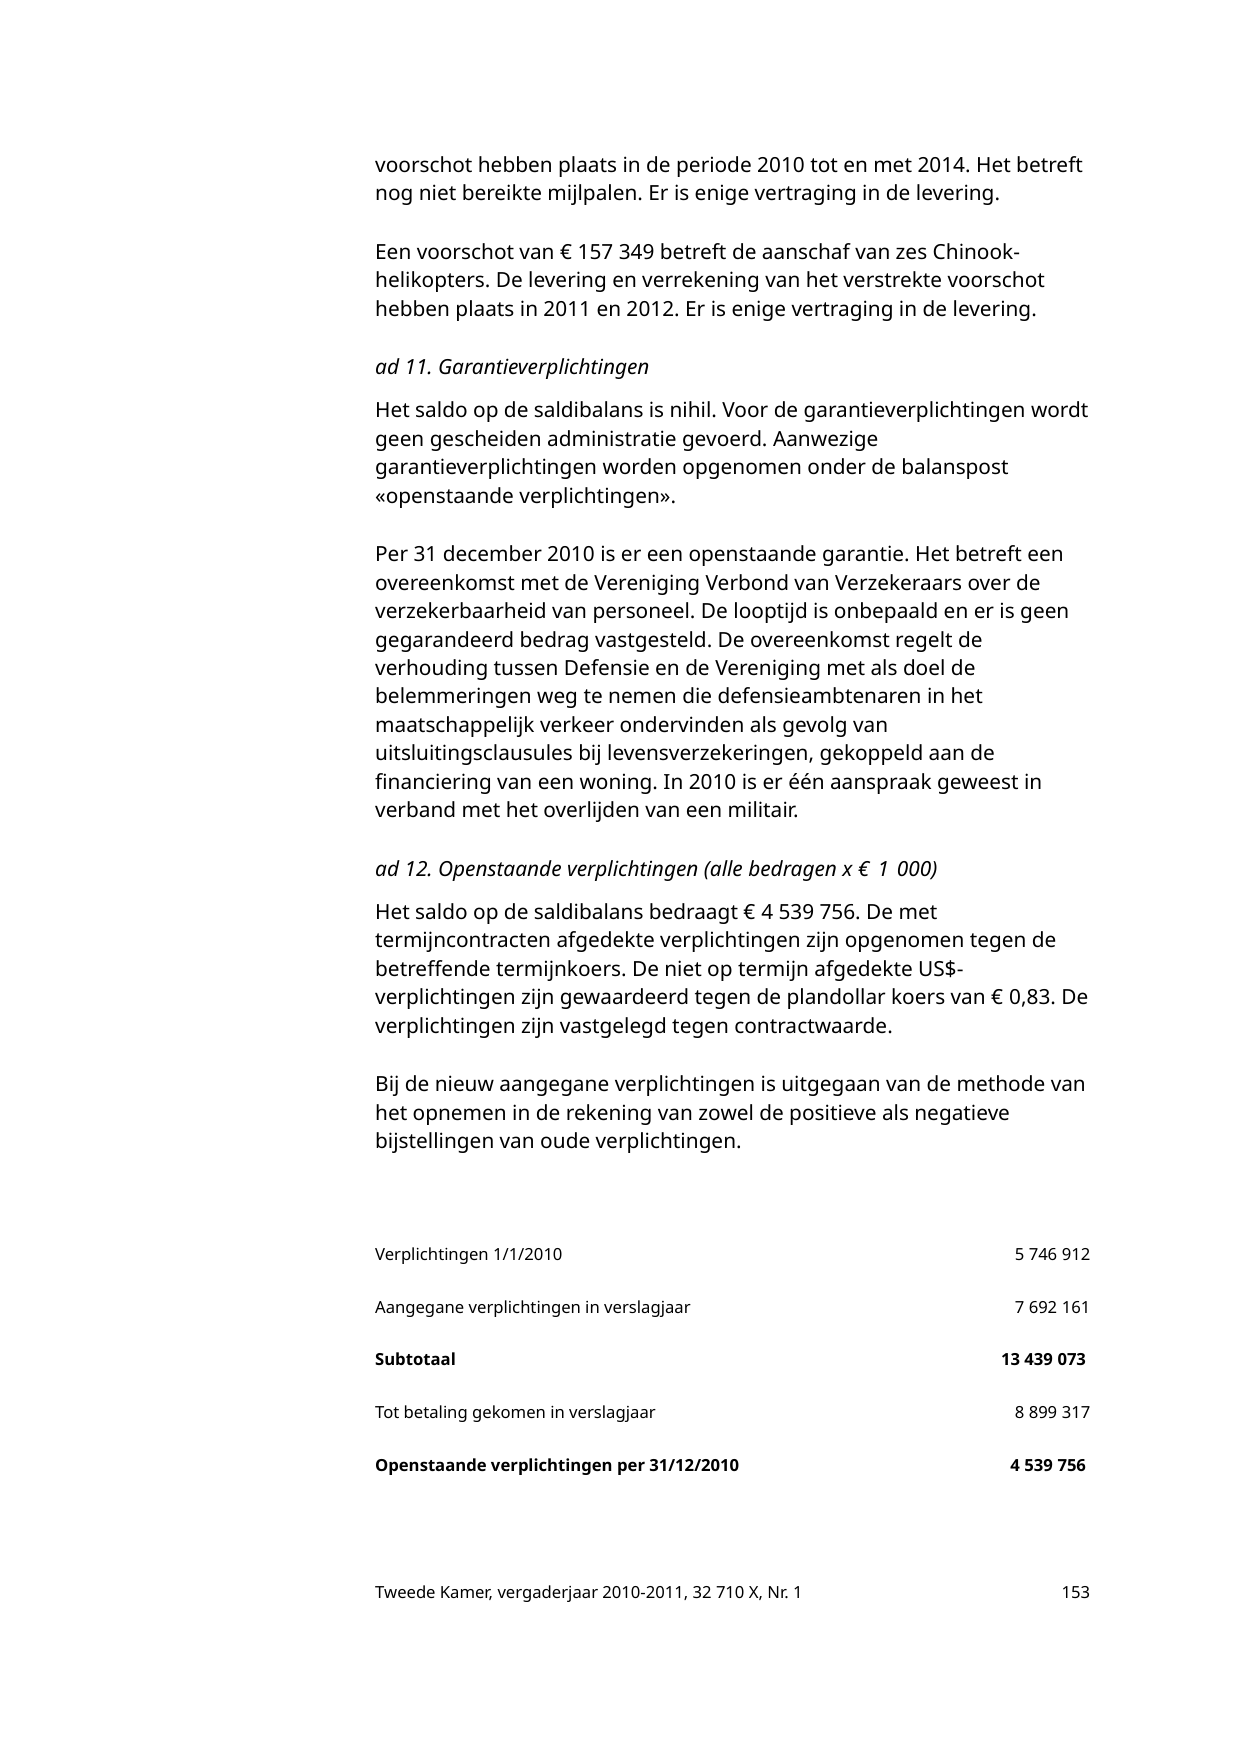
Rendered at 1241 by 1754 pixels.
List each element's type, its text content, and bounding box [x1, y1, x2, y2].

table_header 5 746 912 [890, 1243, 1090, 1295]
text voorschot hebben plaats in de periode 2010 tot en met 2014. Het betreft nog niet bereikte mijlpalen. Er is enige vertraging in de levering. [375, 150, 1090, 207]
text ad 12. Openstaande verplichtingen (alle bedragen x € 1 000) [375, 854, 1090, 882]
table_cell 8 899 317 [890, 1401, 1090, 1453]
table_cell 4 539 756 [890, 1454, 1090, 1506]
text Een voorschot van € 157 349 betreft de aanschaf van zes Chinook-helikopters. De levering en verrekening van het verstrekte voorschot hebben plaats in 2011 en 2012. Er is enige vertraging in de levering. [375, 237, 1090, 322]
table_cell Tot betaling gekomen in verslagjaar [375, 1401, 890, 1453]
table_cell 13 439 073 [890, 1348, 1090, 1401]
table_cell 7 692 161 [890, 1295, 1090, 1348]
text Per 31 december 2010 is er een openstaande garantie. Het betreft een overeenkomst met de Vereniging Verbond van Verzekeraars over de verzekerbaarheid van personeel. De looptijd is onbepaald en er is geen gegarandeerd bedrag vastgesteld. De overeenkomst regelt de verhouding tussen Defensie en de Vereniging met als doel de belemmeringen weg te nemen die defensieambtenaren in het maatschappelijk verkeer ondervinden als gevolg van uitsluitingsclausules bij levensverzekeringen, gekoppeld aan de financiering van een woning. In 2010 is er één aanspraak geweest in verband met het overlijden van een militair. [375, 539, 1090, 824]
text ad 11. Garantieverplichtingen [375, 352, 1090, 381]
table_header Verplichtingen 1/1/2010 [375, 1243, 890, 1295]
text Het saldo op de saldibalans bedraagt € 4 539 756. De met termijncontracten afgedekte verplichtingen zijn opgenomen tegen de betreffende termijnkoers. De niet op termijn afgedekte US$-verplichtingen zijn gewaardeerd tegen de plandollar koers van € 0,83. De verplichtingen zijn vastgelegd tegen contractwaarde. [375, 897, 1090, 1039]
text Het saldo op de saldibalans is nihil. Voor de garantieverplichtingen wordt geen gescheiden administratie gevoerd. Aanwezige garantieverplichtingen worden opgenomen onder de balanspost «openstaande verplichtingen». [375, 396, 1090, 509]
table_cell Subtotaal [375, 1348, 890, 1401]
text Bij de nieuw aangegane verplichtingen is uitgegaan van de methode van het opnemen in de rekening van zowel de positieve als negatieve bijstellingen van oude verplichtingen. [375, 1069, 1090, 1155]
table_cell Openstaande verplichtingen per 31/12/2010 [375, 1454, 890, 1506]
table_cell Aangegane verplichtingen in verslagjaar [375, 1295, 890, 1348]
